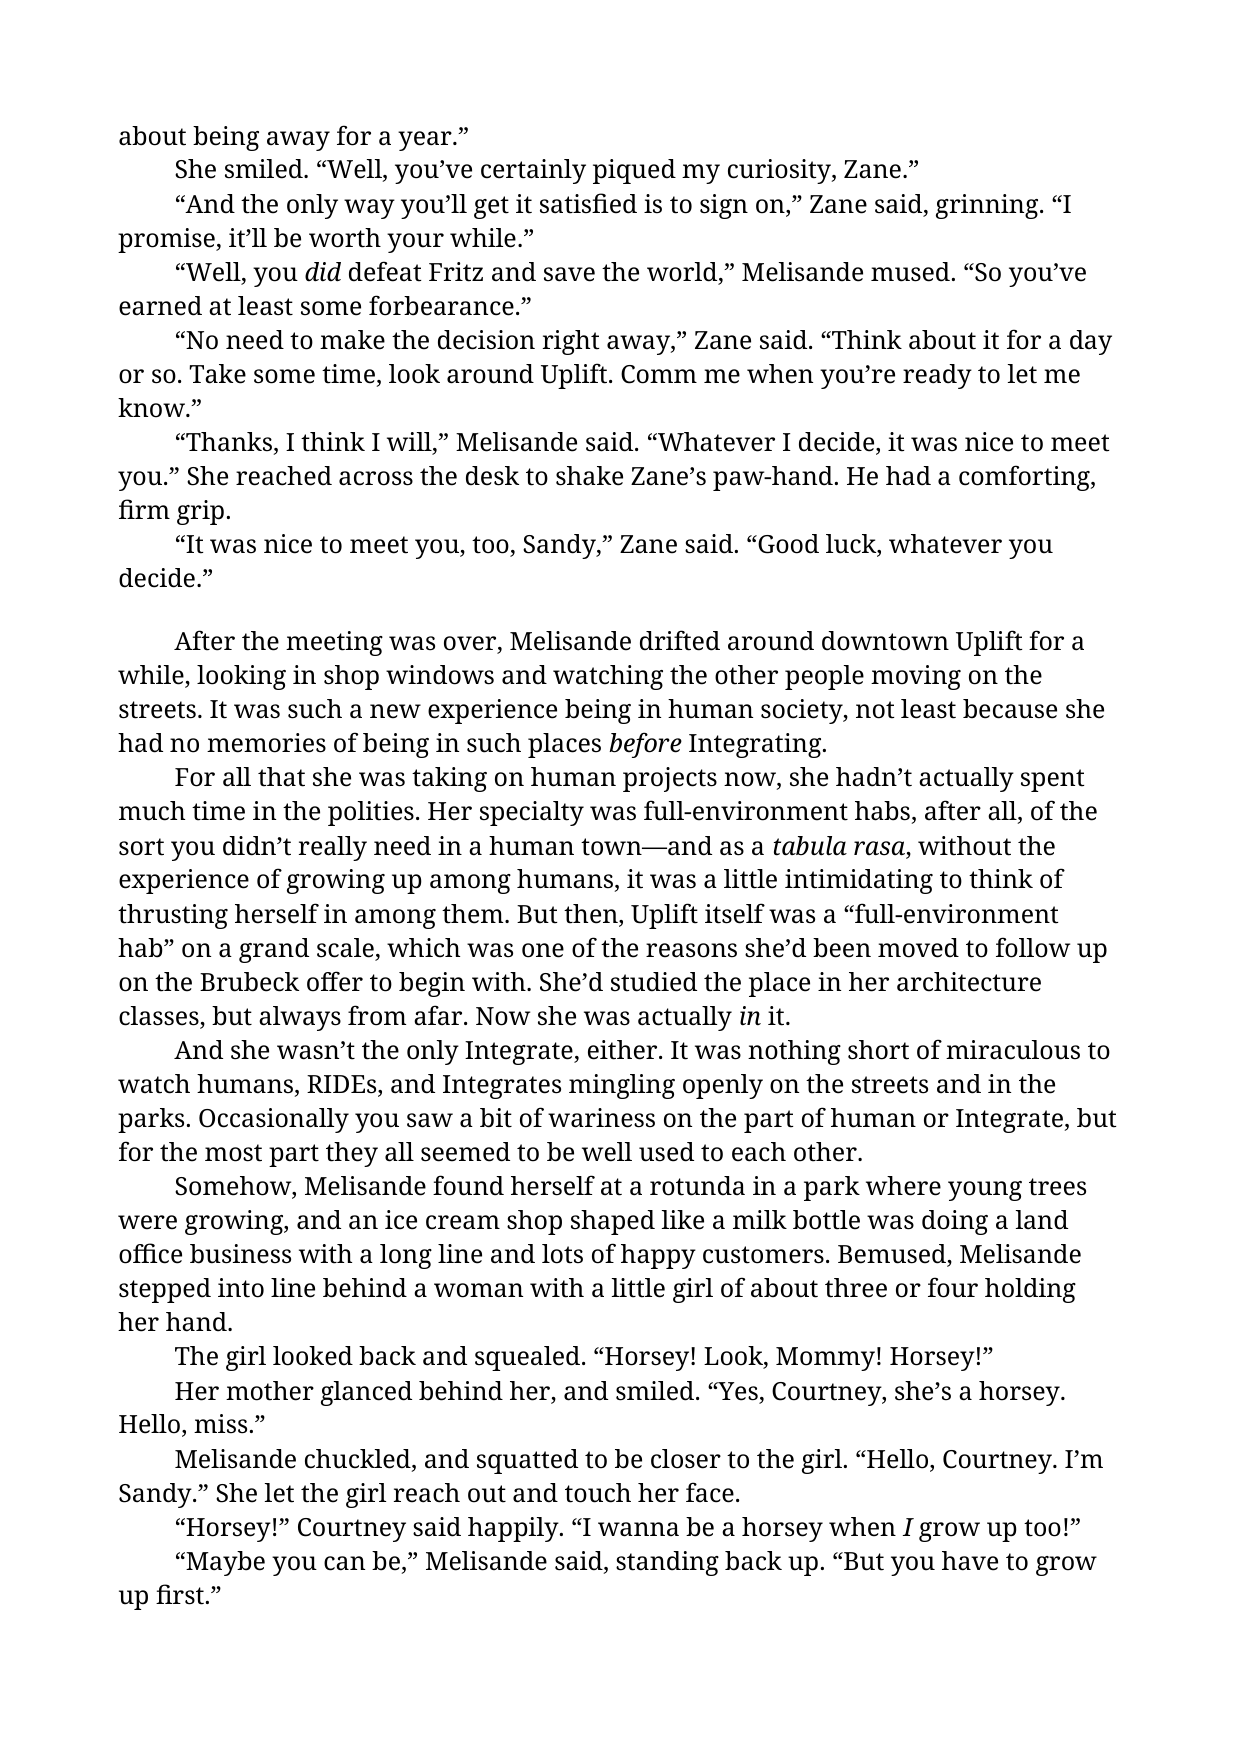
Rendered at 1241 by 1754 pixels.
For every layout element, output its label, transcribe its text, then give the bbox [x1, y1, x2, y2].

text Her mother glanced behind her, and smiled. “Yes, Courtney, she’s a horsey. Hello, miss.” [118, 1373, 1122, 1441]
text After the meeting was over, Melisande drifted around downtown Uplift for a while, looking in shop windows and watching the other people moving on the streets. It was such a new experience being in human society, not least because she had no memories of being in such places before Integrating. [118, 624, 1122, 760]
text The girl looked back and squealed. “Horsey! Look, Mommy! Horsey!” [118, 1339, 1122, 1373]
text For all that she was taking on human projects now, she hadn’t actually spent much time in the polities. Her specialty was full-environment habs, after all, of the sort you didn’t really need in a human town—and as a tabula rasa, without the experience of growing up among humans, it was a little intimidating to think of thrusting herself in among them. But then, Uplift itself was a “full-environment hab” on a grand scale, which was one of the reasons she’d been moved to follow up on the Brubeck offer to begin with. She’d studied the place in her architecture classes, but always from afar. Now she was actually in it. [118, 760, 1122, 1032]
text “No need to make the decision right away,” Zane said. “Think about it for a day or so. Take some time, look around Uplift. Comm me when you’re ready to let me know.” [118, 322, 1122, 425]
text She smiled. “Well, you’ve certainly piqued my curiosity, Zane.” [118, 152, 1122, 186]
text “Thanks, I think I will,” Melisande said. “Whatever I decide, it was nice to meet you.” She reached across the desk to shake Zane’s paw-hand. He had a comforting, firm grip. [118, 425, 1122, 527]
text “And the only way you’ll get it satisfied is to sign on,” Zane said, grinning. “I promise, it’ll be worth your while.” [118, 186, 1122, 254]
text “It was nice to meet you, too, Sandy,” Zane said. “Good luck, whatever you decide.” [118, 527, 1122, 595]
text “Horsey!” Courtney said happily. “I wanna be a horsey when I grow up too!” [118, 1509, 1122, 1543]
text “Maybe you can be,” Melisande said, standing back up. “But you have to grow up first.” [118, 1543, 1122, 1612]
text And she wasn’t the only Integrate, either. It was nothing short of miraculous to watch humans, RIDEs, and Integrates mingling openly on the streets and in the parks. Occasionally you saw a bit of wariness on the part of human or Integrate, but for the most part they all seemed to be well used to each other. [118, 1032, 1122, 1169]
text “Well, you did defeat Fritz and save the world,” Melisande mused. “So you’ve earned at least some forbearance.” [118, 254, 1122, 322]
text Melisande chuckled, and squatted to be closer to the girl. “Hello, Courtney. I’m Sandy.” She let the girl reach out and touch her face. [118, 1441, 1122, 1509]
text Somehow, Melisande found herself at a rotunda in a park where young trees were growing, and an ice cream shop shaped like a milk bottle was doing a land office business with a long line and lots of happy customers. Bemused, Melisande stepped into line behind a woman with a little girl of about three or four holding her hand. [118, 1169, 1122, 1339]
text about being away for a year.” [118, 118, 1122, 152]
